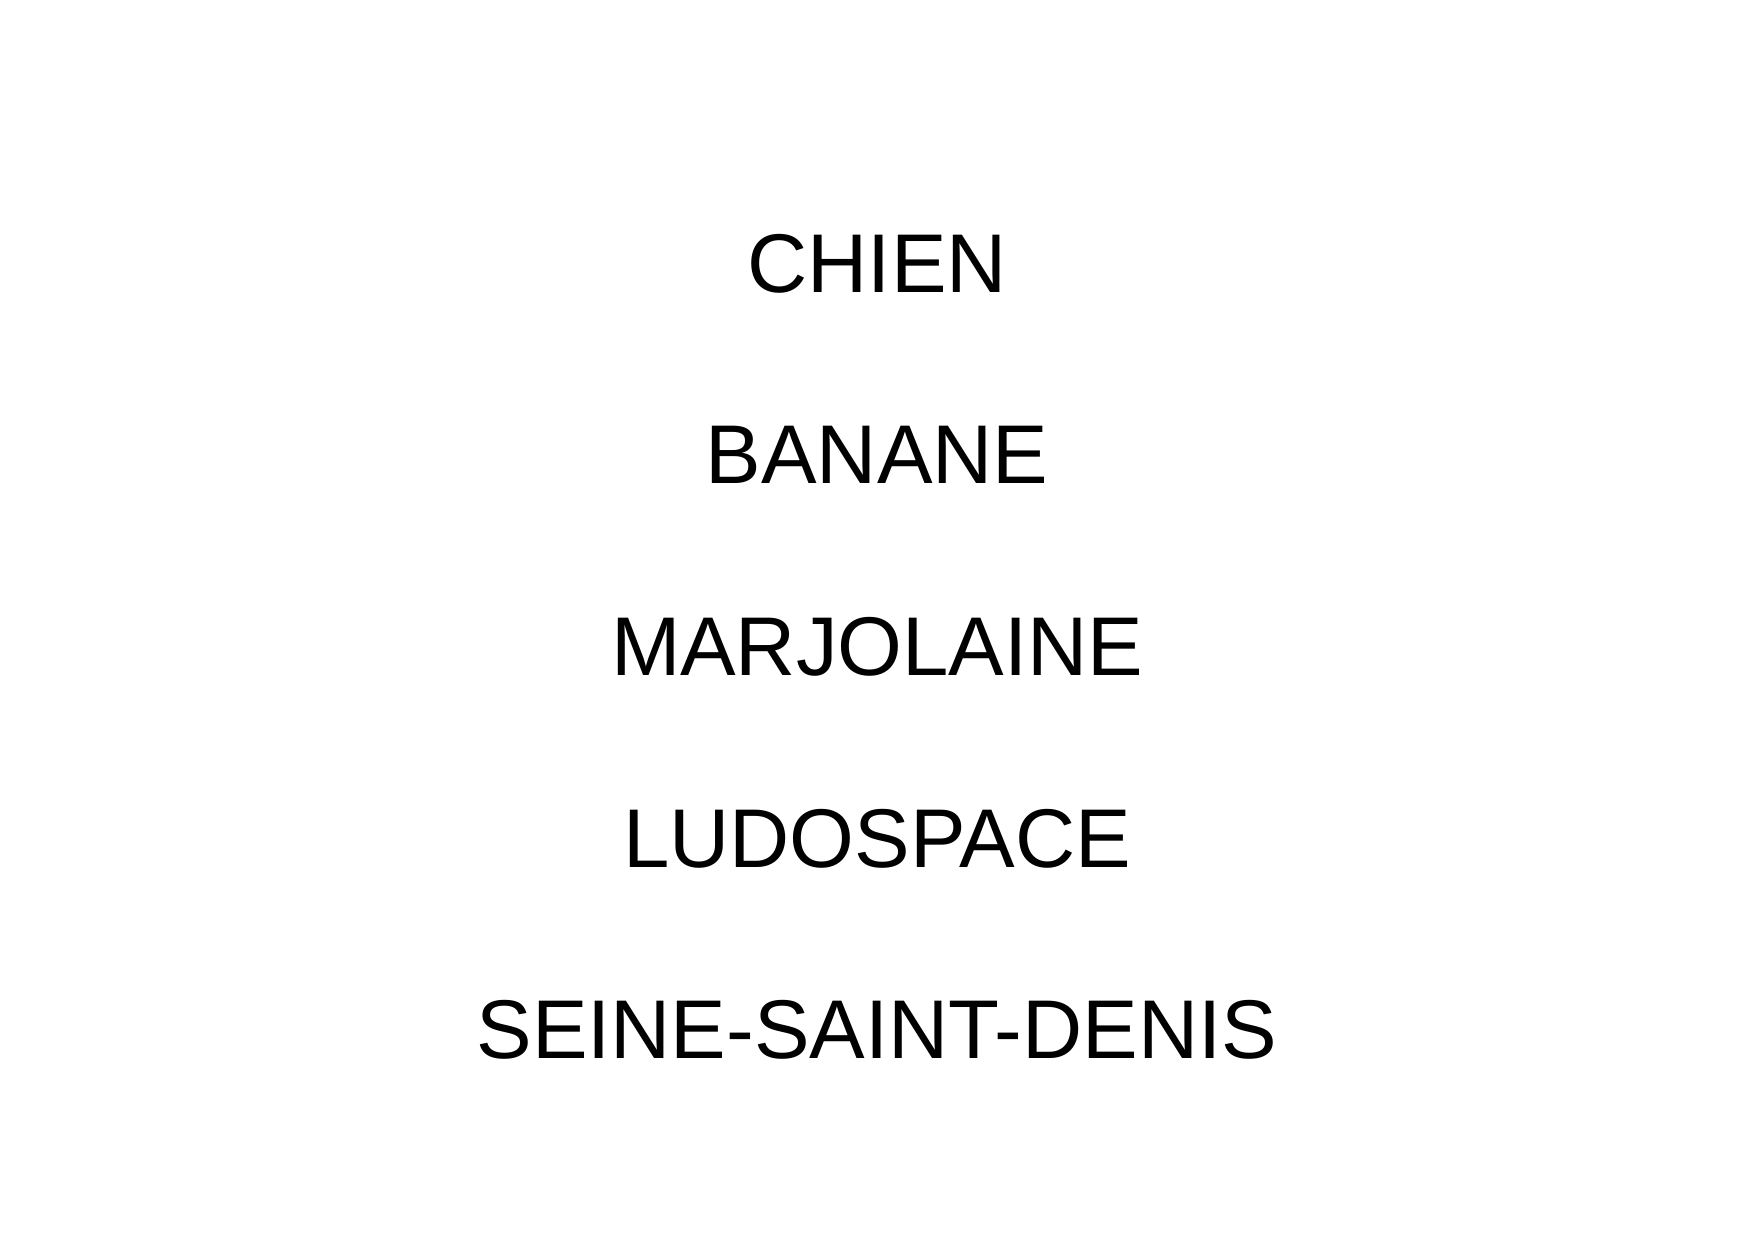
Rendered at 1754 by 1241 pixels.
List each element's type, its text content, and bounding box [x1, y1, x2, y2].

text CHIEN [118, 214, 1636, 310]
text SEINE-SAINT-DENIS [118, 981, 1636, 1076]
text MARJOLAINE [118, 597, 1636, 693]
text BANANE [118, 406, 1636, 501]
text LUDOSPACE [118, 789, 1636, 885]
